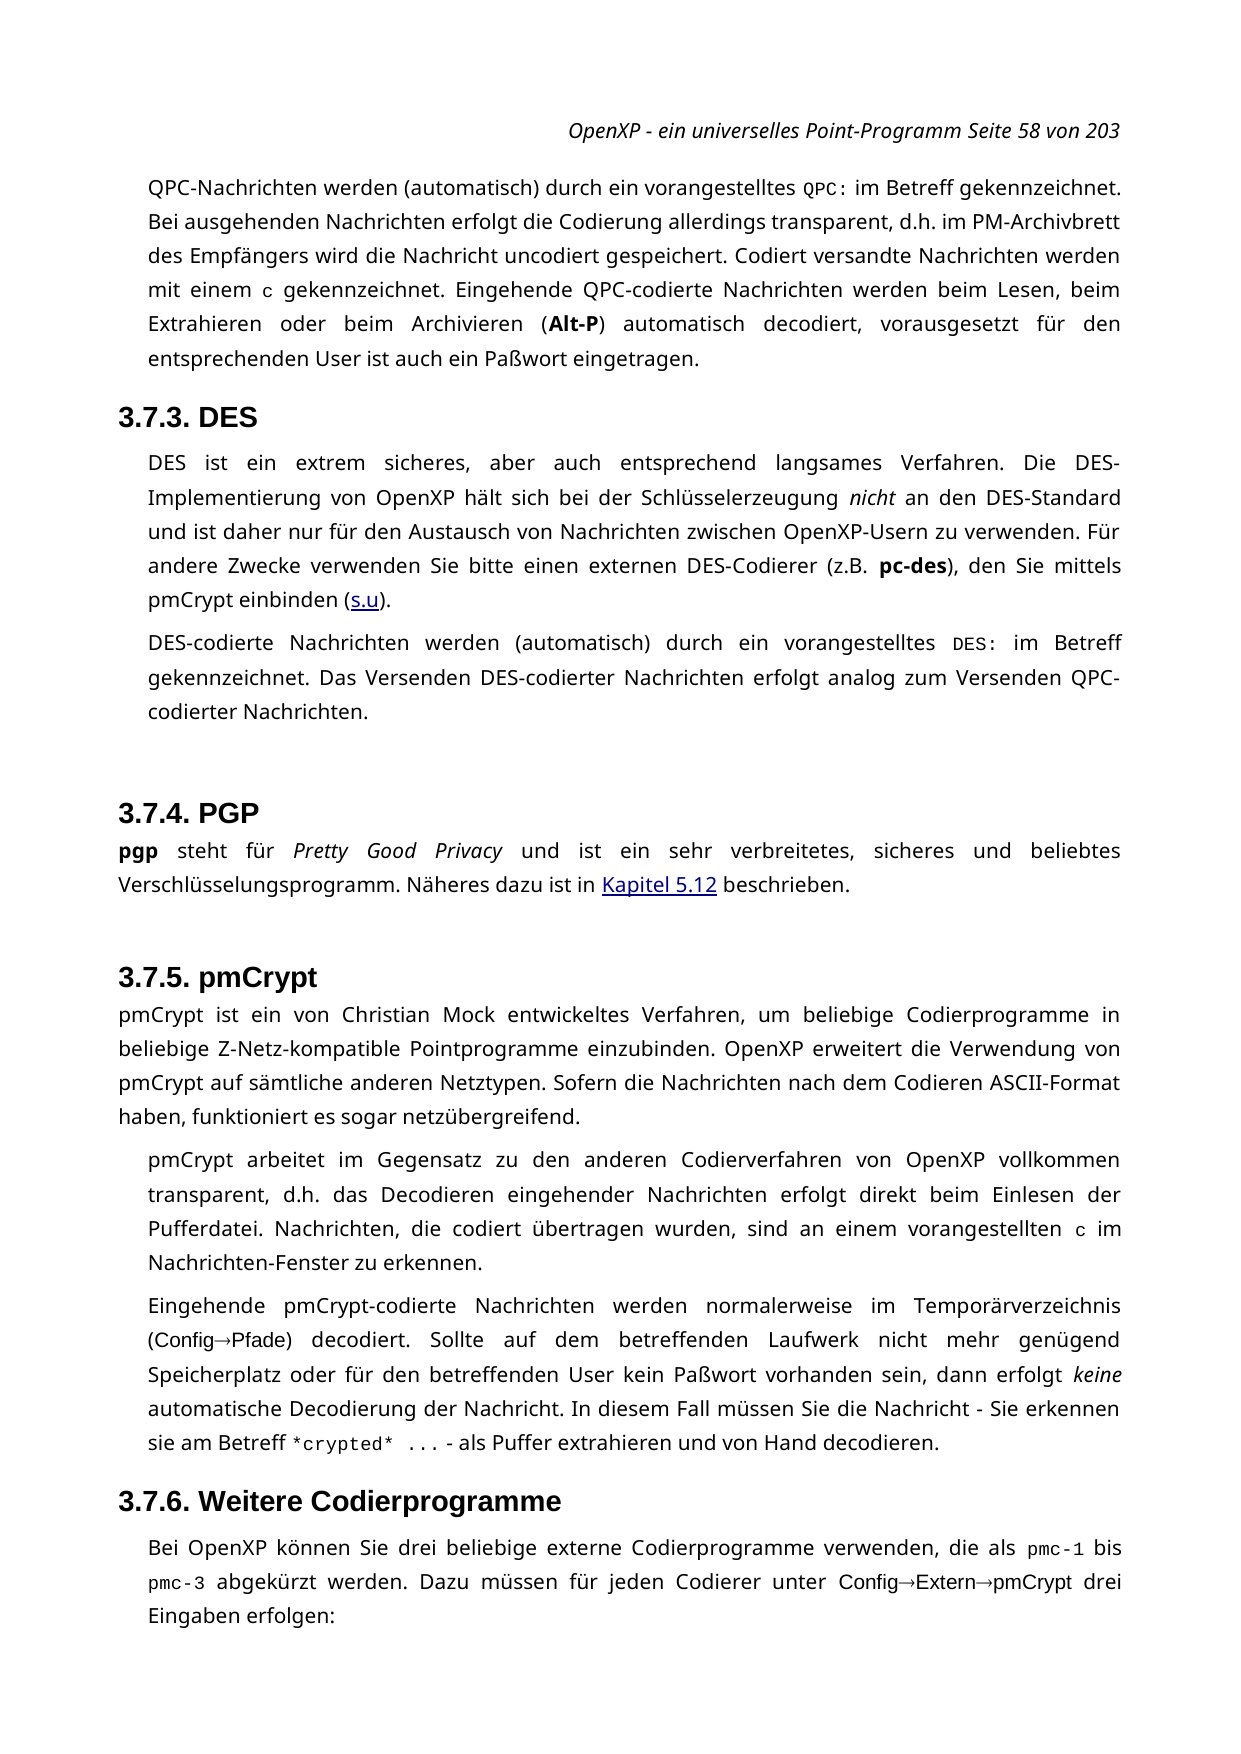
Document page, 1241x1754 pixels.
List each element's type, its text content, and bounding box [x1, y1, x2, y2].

subtitle 3.7.6. Weitere Codierprogramme [118, 1479, 1122, 1518]
text Bei OpenXP können Sie drei beliebige externe Codierprogramme verwenden, die als pmc-1 bis pmc-3 abgekürzt werden. Dazu müssen für jeden Codierer unter Config®Extern®pmCrypt drei Eingaben erfolgen: [148, 1533, 1122, 1629]
text pmCrypt arbeitet im Gegensatz zu den anderen Codierverfahren von OpenXP vollkommen transparent, d.h. das Decodieren eingehender Nachrichten erfolgt direkt beim Einlesen der Pufferdatei. Nachrichten, die codiert übertragen wurden, sind an einem vorangestellten c im Nachrichten-Fenster zu erkennen. [148, 1145, 1122, 1276]
text pgp steht für Pretty Good Privacy und ist ein sehr verbreitetes, sicheres und beliebtes Verschlüsselungsprogramm. Näheres dazu ist in Kapitel 5.12 beschrieben. [118, 836, 1122, 898]
text QPC-Nachrichten werden (automatisch) durch ein vorangestelltes QPC: im Betreff gekennzeichnet. Bei ausgehenden Nachrichten erfolgt die Codierung allerdings transparent, d.h. im PM-Archivbrett des Empfängers wird die Nachricht uncodiert gespeichert. Codiert versandte Nachrichten werden mit einem c gekennzeichnet. Eingehende QPC-codierte Nachrichten werden beim Lesen, beim Extrahieren oder beim Archivieren (Alt-P) automatisch decodiert, vorausgesetzt für den entsprechenden User ist auch ein Paßwort eingetragen. [148, 173, 1122, 372]
text DES ist ein extrem sicheres, aber auch entsprechend langsames Verfahren. Die DES-Implementierung von OpenXP hält sich bei der Schlüsselerzeugung nicht an den DES-Standard und ist daher nur für den Austausch von Nachrichten zwischen OpenXP-Usern zu verwenden. Für andere Zwecke verwenden Sie bitte einen externen DES-Codierer (z.B. pc-des), den Sie mittels pmCrypt einbinden (s.u). [148, 448, 1122, 613]
subtitle 3.7.5. pmCrypt [118, 955, 1122, 994]
text pmCrypt ist ein von Christian Mock entwickeltes Verfahren, um beliebige Codierprogramme in beliebige Z-Netz-kompatible Pointprogramme einzubinden. OpenXP erweitert die Verwendung von pmCrypt auf sämtliche anderen Netztypen. Sofern die Nachrichten nach dem Codieren ASCII-Format haben, funktioniert es sogar netzübergreifend. [118, 999, 1122, 1131]
subtitle 3.7.3. DES [118, 394, 1122, 433]
text DES-codierte Nachrichten werden (automatisch) durch ein vorangestelltes DES: im Betreff gekennzeichnet. Das Versenden DES-codierter Nachrichten erfolgt analog zum Versenden QPC-codierter Nachrichten. [148, 628, 1122, 725]
subtitle 3.7.4. PGP [118, 791, 1122, 830]
text Eingehende pmCrypt-codierte Nachrichten werden normalerweise im Temporärverzeichnis (Config®Pfade) decodiert. Sollte auf dem betreffenden Laufwerk nicht mehr genügend Speicherplatz oder für den betreffenden User kein Paßwort vorhanden sein, dann erfolgt keine automatische Decodierung der Nachricht. In diesem Fall müssen Sie die Nachricht - Sie erkennen sie am Betreff *crypted* ... - als Puffer extrahieren und von Hand decodieren. [148, 1291, 1122, 1456]
